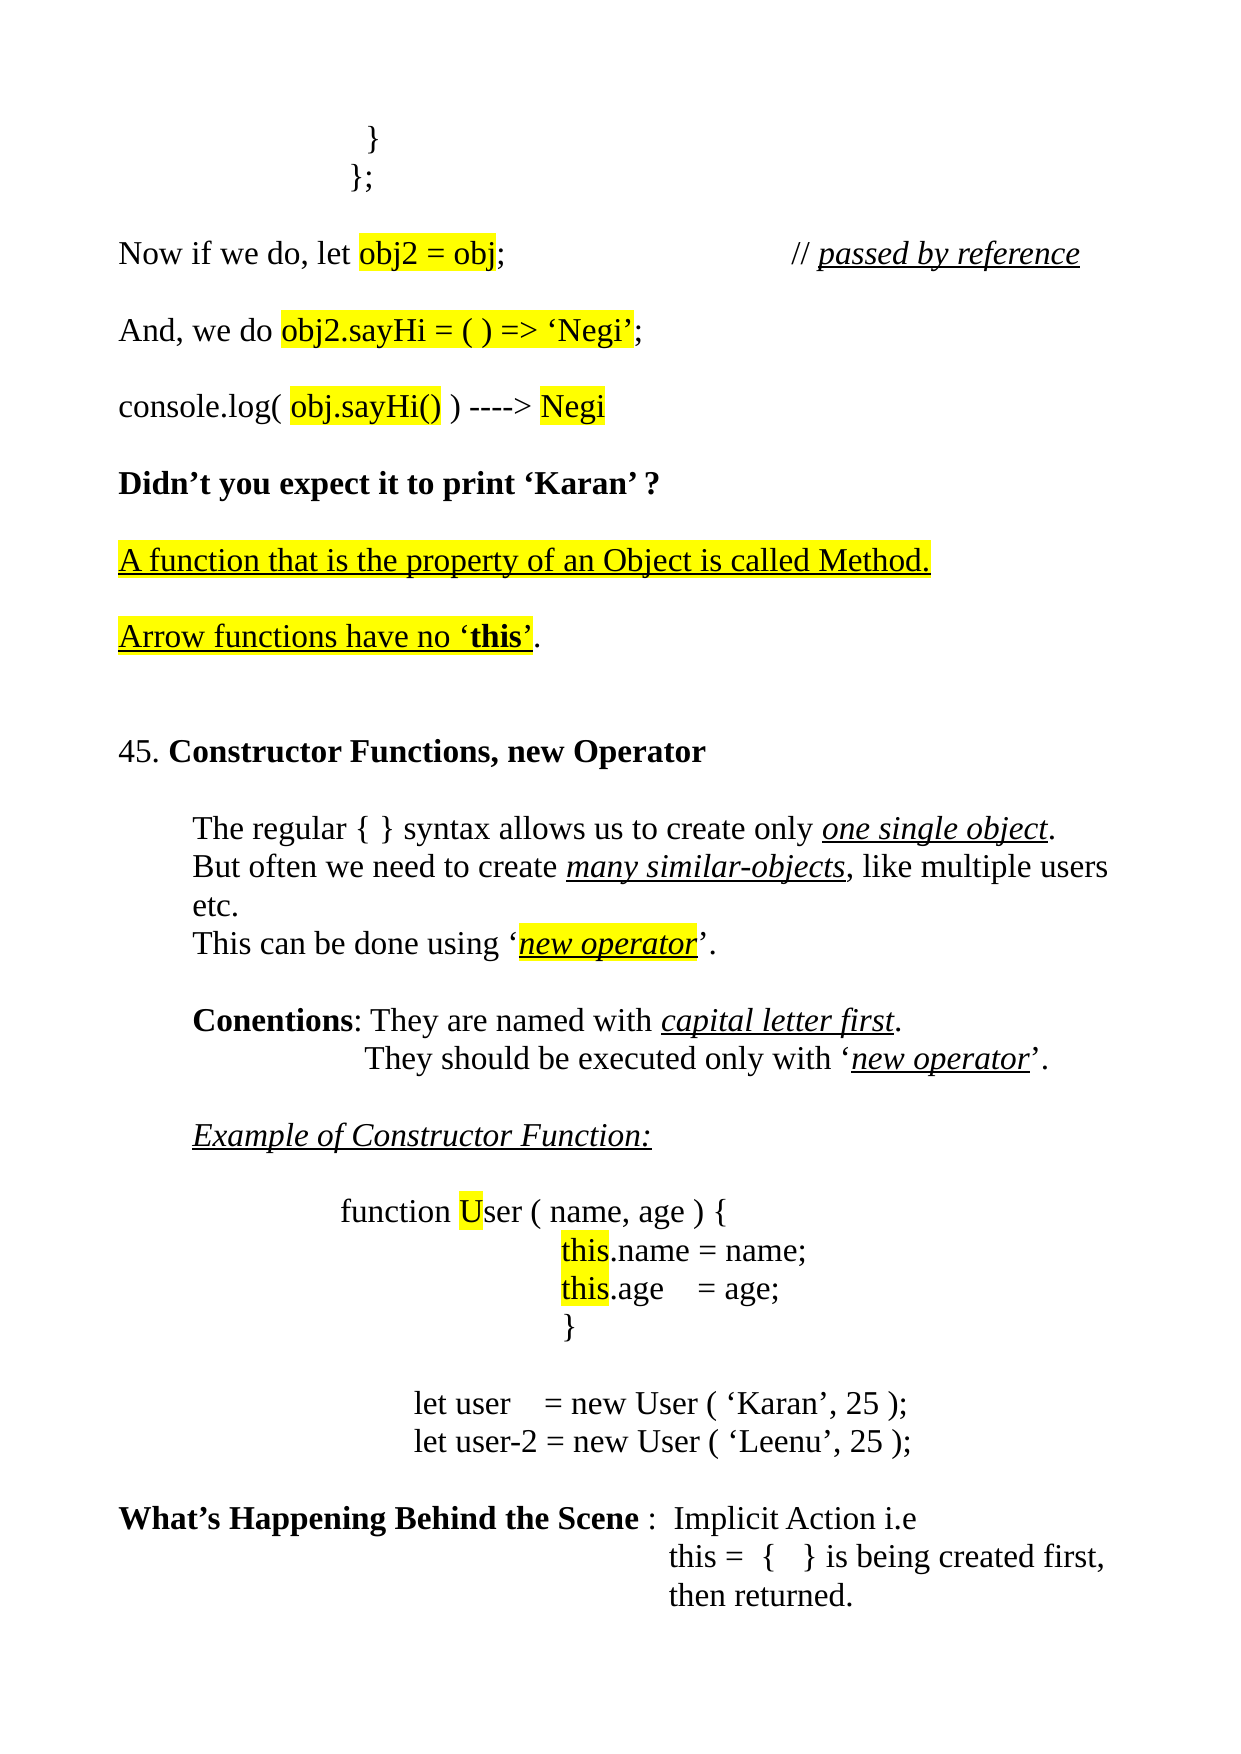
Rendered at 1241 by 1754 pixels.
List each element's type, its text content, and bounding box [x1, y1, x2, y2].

text Now if we do, let obj2 = obj; // passed by reference [118, 233, 1122, 271]
text They should be executed only with ‘new operator’. [118, 1038, 1122, 1076]
text But often we need to create many similar-objects, like multiple users [118, 846, 1122, 885]
text The regular { } syntax allows us to create only one single object. [118, 808, 1122, 846]
text this.age = age; [118, 1268, 1122, 1306]
text } [118, 118, 1122, 156]
text } [118, 1306, 1122, 1345]
text What’s Happening Behind the Scene : Implicit Action i.e [118, 1498, 1122, 1536]
text let user-2 = new User ( ‘Leenu’, 25 ); [118, 1421, 1122, 1460]
text 45. Constructor Functions, new Operator [118, 731, 1122, 770]
text this.name = name; [118, 1230, 1122, 1268]
text Arrow functions have no ‘this’. [118, 616, 1122, 655]
text Conentions: They are named with capital letter first. [118, 1000, 1122, 1038]
text then returned. [118, 1575, 1122, 1613]
text Didn’t you expect it to print ‘Karan’ ? [118, 463, 1122, 501]
text And, we do obj2.sayHi = ( ) => ‘Negi’; [118, 310, 1122, 348]
text let user = new User ( ‘Karan’, 25 ); [118, 1383, 1122, 1421]
text etc. [118, 885, 1122, 923]
text A function that is the property of an Object is called Method. [118, 540, 1122, 578]
text this = { } is being created first, [118, 1536, 1122, 1575]
text function User ( name, age ) { [118, 1191, 1122, 1230]
text console.log( obj.sayHi() ) ----> Negi [118, 386, 1122, 425]
text This can be done using ‘new operator’. [118, 923, 1122, 961]
text }; [118, 156, 1122, 195]
text Example of Constructor Function: [118, 1115, 1122, 1153]
